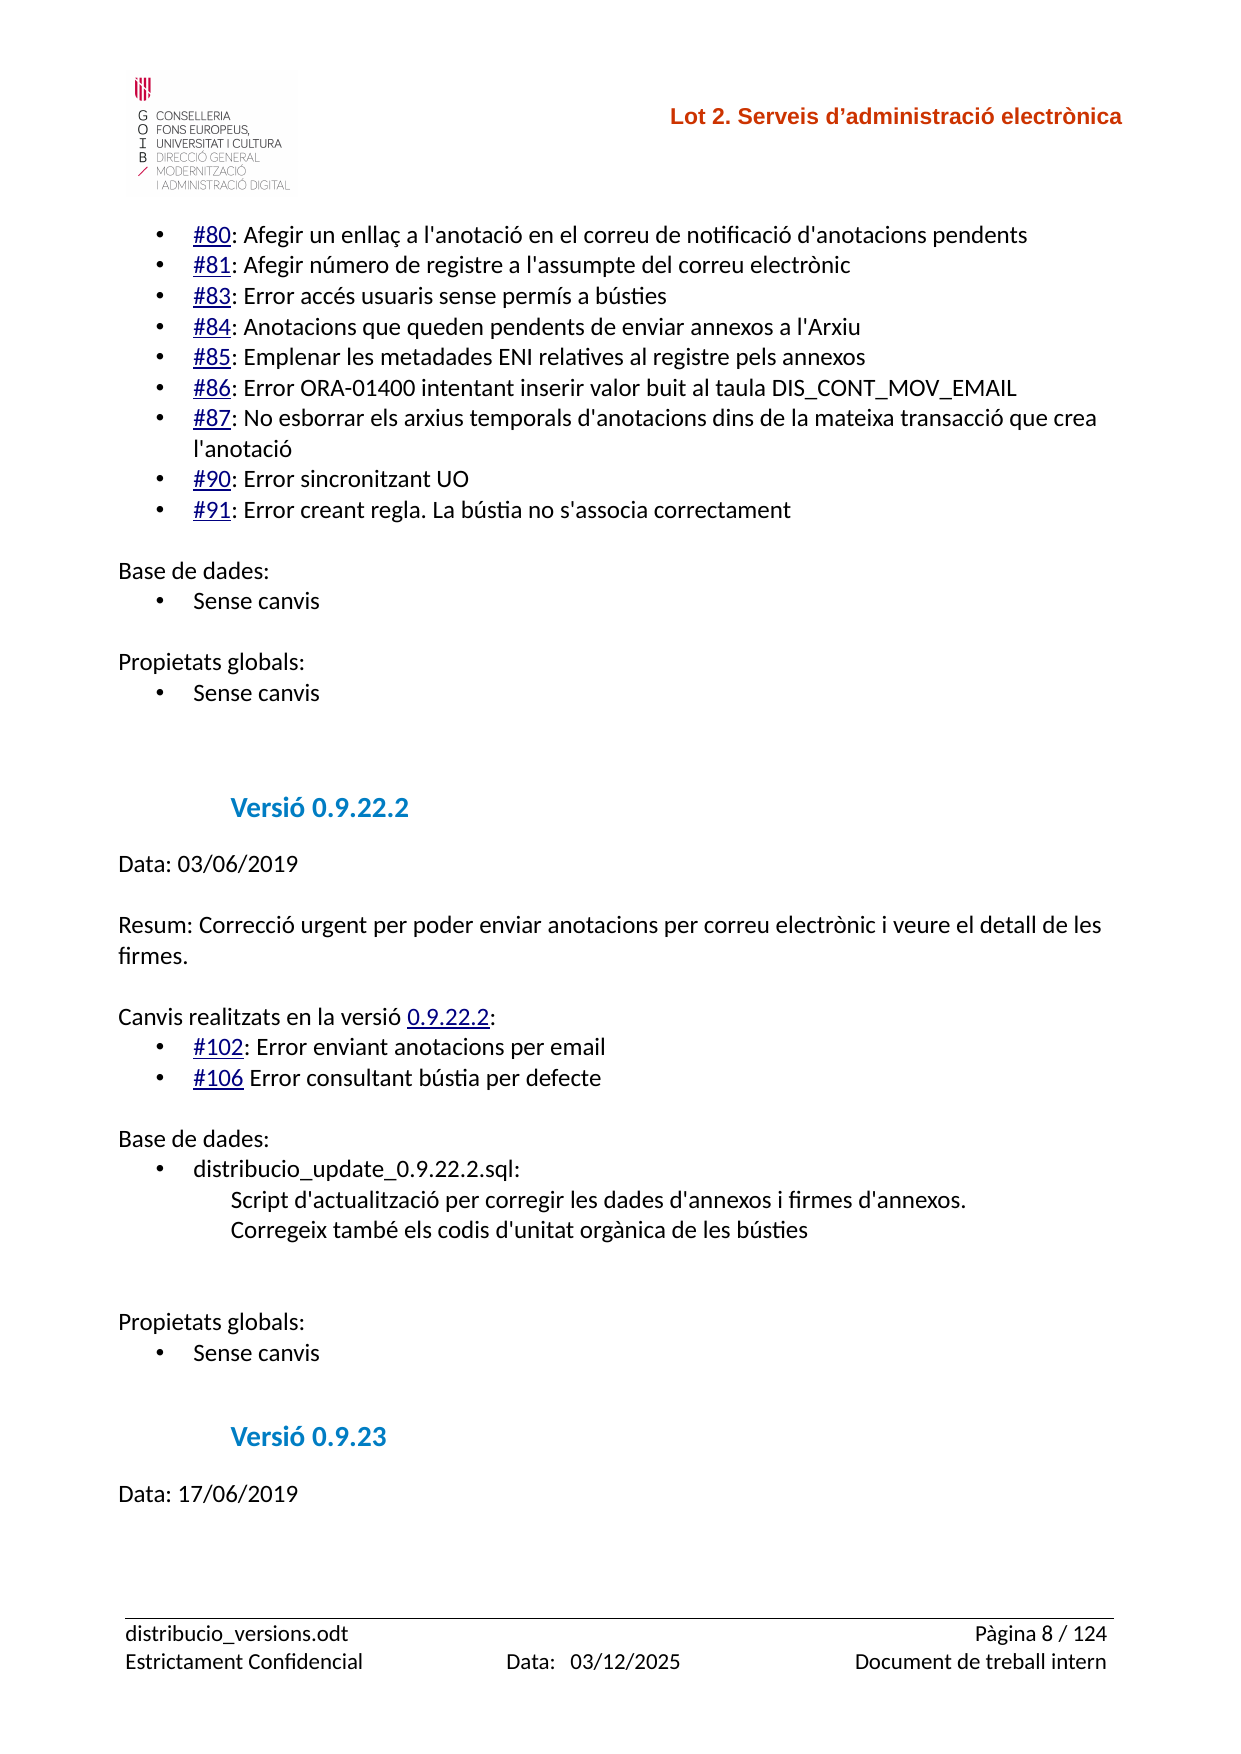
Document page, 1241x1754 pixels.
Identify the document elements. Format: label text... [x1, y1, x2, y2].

list distribucio_update_0.9.22.2.sql: [156, 1154, 1122, 1184]
list Script d'actualització per corregir les dades d'annexos i firmes d'annexos. [193, 1184, 1122, 1215]
list #106 Error consultant bústia per defecte [156, 1062, 1122, 1093]
list #83: Error accés usuaris sense permís a bústies [156, 280, 1122, 311]
list #87: No esborrar els arxius temporals d'anotacions dins de la mateixa transacció que crea l'anotació [156, 402, 1122, 463]
list Corregeix també els codis d'unitat orgànica de les bústies [193, 1215, 1122, 1245]
text Base de dades: [118, 555, 1122, 585]
text Propietats globals: [118, 646, 1122, 677]
list Sense canvis [156, 1337, 1122, 1367]
subtitle Versió 0.9.23 [153, 1418, 1122, 1454]
list #91: Error creant regla. La bústia no s'associa correctament [156, 494, 1122, 524]
picture [126, 70, 299, 197]
text Canvis realitzats en la versió 0.9.22.2: [118, 1001, 1122, 1032]
list #90: Error sincronitzant UO [156, 463, 1122, 494]
subtitle Versió 0.9.22.2 [153, 789, 1122, 825]
list #84: Anotacions que queden pendents de enviar annexos a l'Arxiu [156, 311, 1122, 341]
text Data: 03/06/2019 [118, 848, 1122, 879]
text Propietats globals: [118, 1306, 1122, 1337]
text Data: 17/06/2019 [118, 1478, 1122, 1508]
list Sense canvis [156, 585, 1122, 616]
list Sense canvis [156, 677, 1122, 707]
list #85: Emplenar les metadades ENI relatives al registre pels annexos [156, 341, 1122, 372]
list #80: Afegir un enllaç a l'anotació en el correu de notificació d'anotacions pendents [156, 219, 1122, 250]
list #81: Afegir número de registre a l'assumpte del correu electrònic [156, 250, 1122, 280]
text Base de dades: [118, 1123, 1122, 1154]
list #102: Error enviant anotacions per email [156, 1032, 1122, 1062]
list #86: Error ORA-01400 intentant inserir valor buit al taula DIS_CONT_MOV_EMAIL [156, 372, 1122, 402]
text Resum: Correcció urgent per poder enviar anotacions per correu electrònic i veure el detall de les firmes. [118, 909, 1122, 971]
